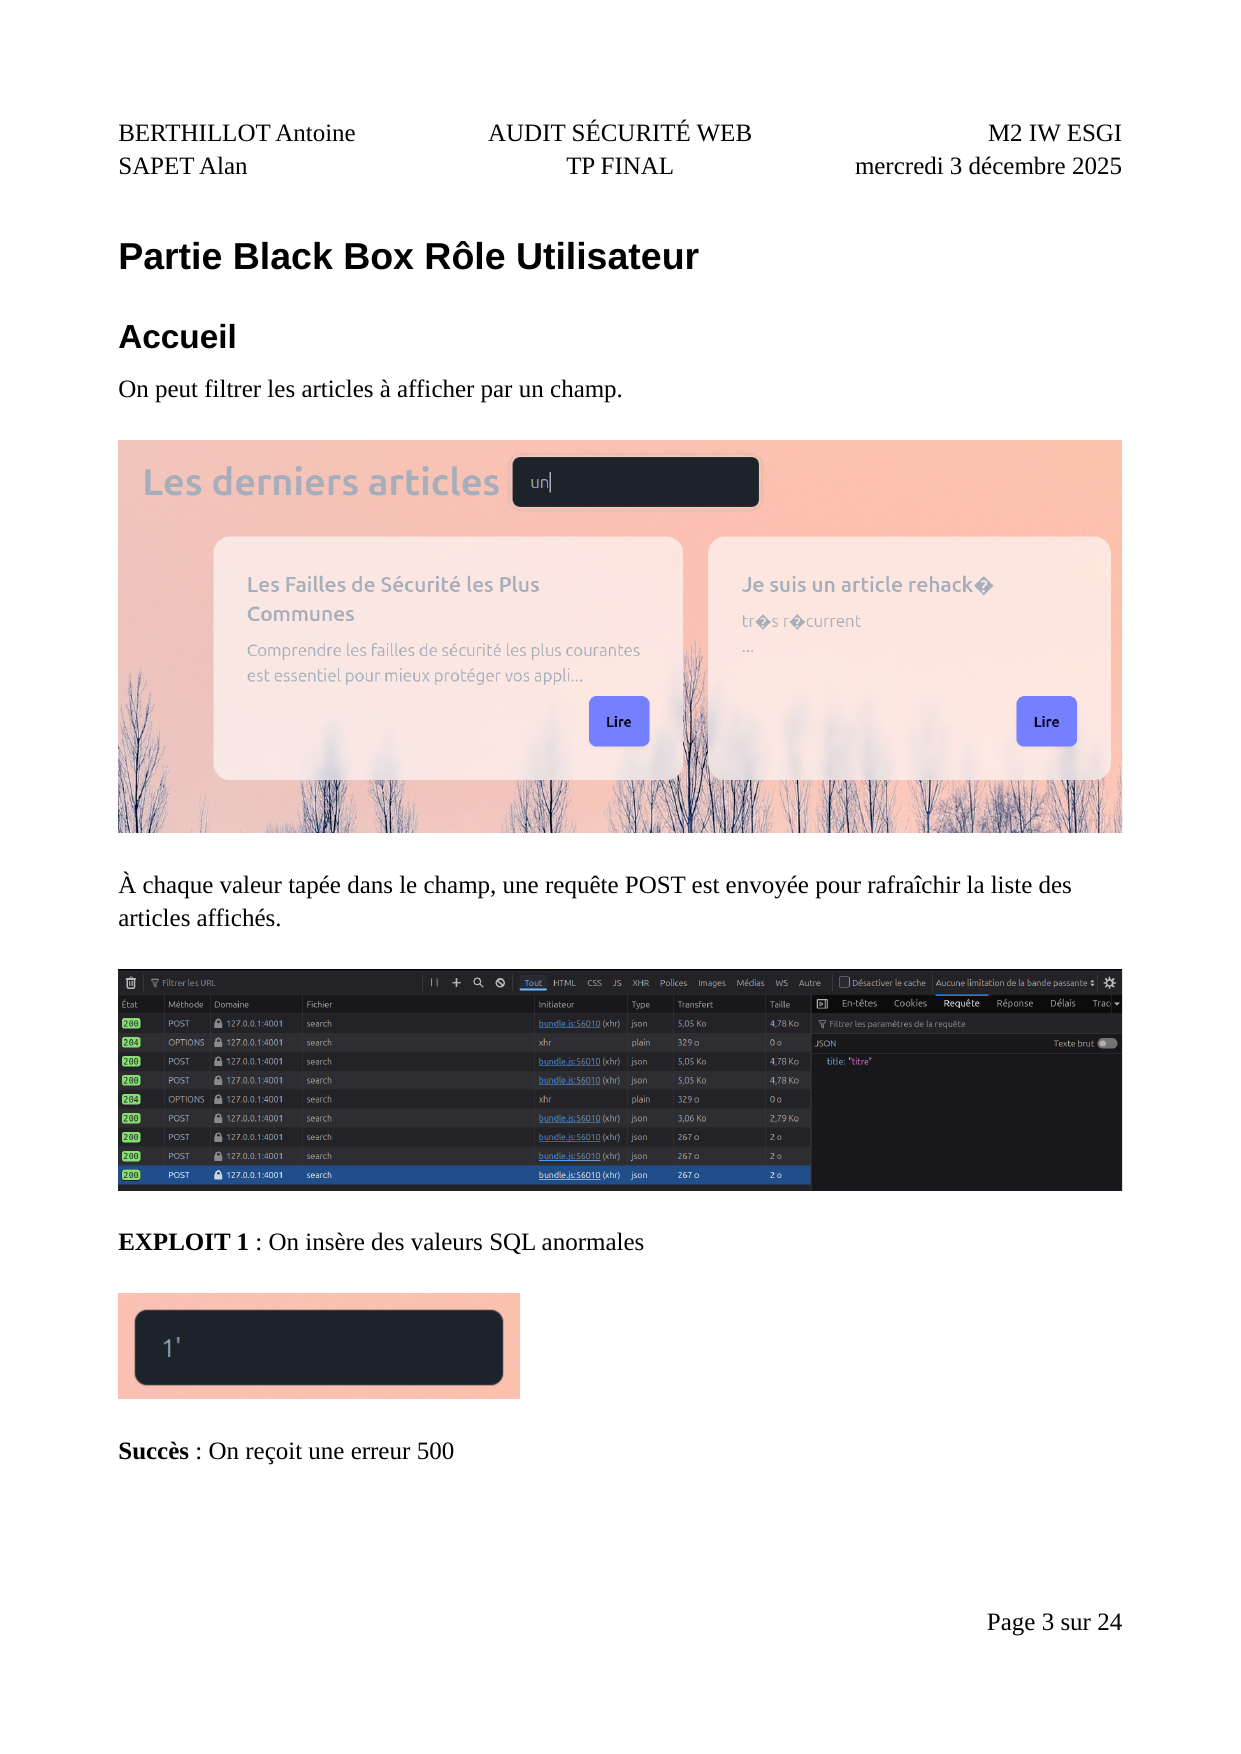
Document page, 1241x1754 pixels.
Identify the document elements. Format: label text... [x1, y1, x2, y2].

picture [118, 1293, 521, 1399]
text On peut filtrer les articles à afficher par un champ. [118, 374, 1122, 403]
text À chaque valeur tapée dans le champ, une requête POST est envoyée pour rafraîchir la liste des articles affichés. [118, 870, 1122, 932]
picture [118, 969, 1123, 1191]
subtitle Partie Black Box Rôle Utilisateur [118, 234, 1122, 277]
text EXPLOIT 1 : On insère des valeurs SQL anormales [118, 1227, 1122, 1256]
picture [118, 440, 1123, 833]
text Succès : On reçoit une erreur 500 [118, 1436, 1122, 1465]
subtitle Accueil [118, 317, 1122, 356]
